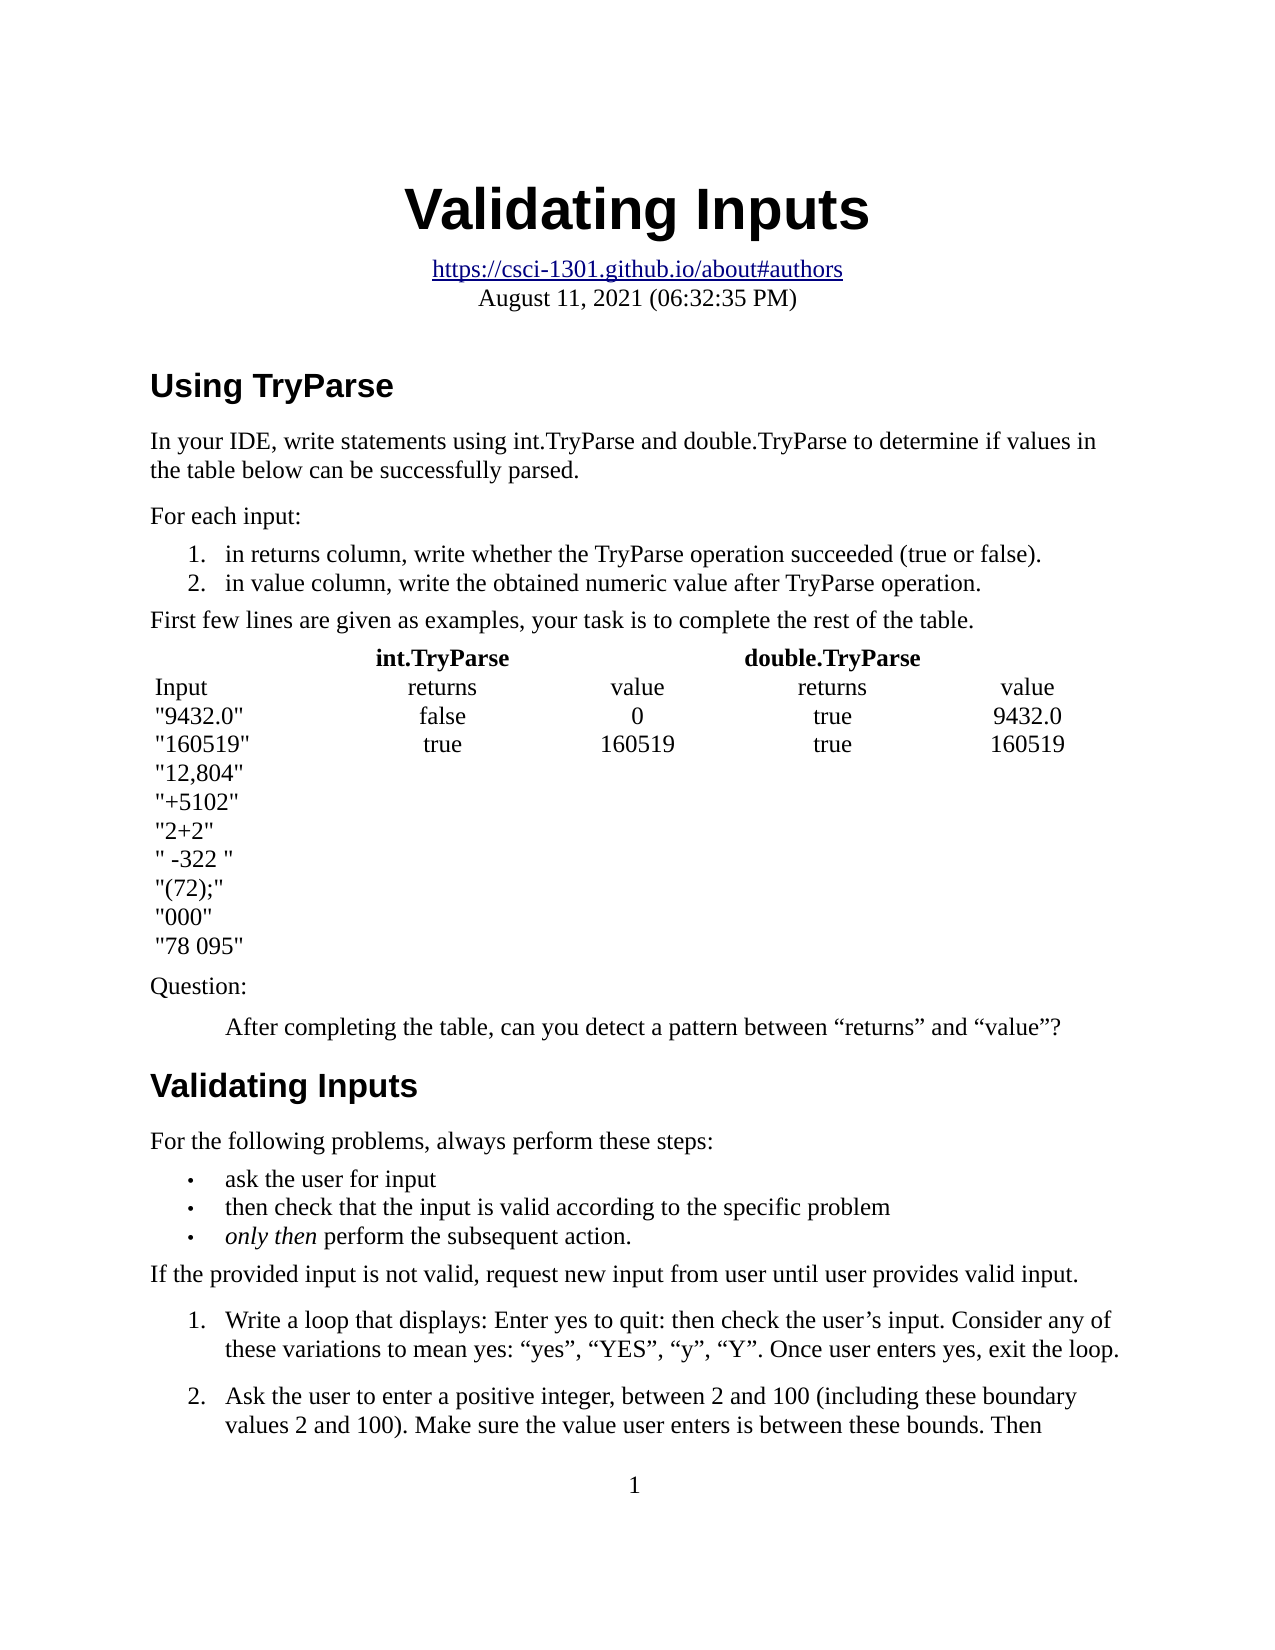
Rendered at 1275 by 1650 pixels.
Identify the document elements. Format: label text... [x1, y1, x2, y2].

table_cell [540, 845, 735, 873]
list Ask the user to enter a positive integer, between 2 and 100 (including these boundary values 2 and 100). Make sure the value user enters is between these bounds. Then [187, 1381, 1125, 1438]
table_cell [345, 758, 540, 787]
text Question: [150, 971, 1125, 1000]
table_cell "2+2" [150, 816, 345, 844]
table_cell returns [735, 672, 930, 701]
table_cell [930, 758, 1125, 787]
table_cell [930, 787, 1125, 816]
text https://csci-1301.github.io/about#authors [150, 254, 1125, 283]
table_cell "12,804" [150, 758, 345, 787]
list in returns column, write whether the TryParse operation succeeded (true or false). [187, 539, 1125, 568]
table_cell [540, 787, 735, 816]
table_cell "9432.0" [150, 701, 345, 729]
text August 11, 2021 (06:32:35 PM) [150, 283, 1125, 312]
table_header [930, 643, 1125, 672]
table_cell true [735, 730, 930, 758]
list in value column, write the obtained numeric value after TryParse operation. [187, 568, 1125, 597]
table_cell "(72);" [150, 873, 345, 902]
text For each input: [150, 501, 1125, 530]
table_cell [735, 816, 930, 844]
table_cell 0 [540, 701, 735, 729]
table_cell true [735, 701, 930, 729]
table_cell [735, 873, 930, 902]
table_header int.TryParse [345, 643, 540, 672]
table_cell [930, 816, 1125, 844]
table_cell "000" [150, 902, 345, 931]
table_cell "+5102" [150, 787, 345, 816]
table_cell [345, 931, 540, 959]
table_cell returns [345, 672, 540, 701]
table_cell [735, 787, 930, 816]
table_cell Input [150, 672, 345, 701]
table_cell [930, 873, 1125, 902]
text If the provided input is not valid, request new input from user until user provides valid input. [150, 1259, 1125, 1288]
table_cell [735, 758, 930, 787]
table_cell [540, 816, 735, 844]
table_cell 9432.0 [930, 701, 1125, 729]
table_cell [735, 931, 930, 959]
table_cell [540, 931, 735, 959]
table_cell [345, 873, 540, 902]
table_cell false [345, 701, 540, 729]
table_cell [930, 845, 1125, 873]
table_cell [345, 787, 540, 816]
table_cell true [345, 730, 540, 758]
table_cell [540, 902, 735, 931]
text After completing the table, can you detect a pattern between “returns” and “value”? [225, 1012, 1125, 1041]
table_cell [930, 902, 1125, 931]
table_cell value [930, 672, 1125, 701]
table_cell 160519 [930, 730, 1125, 758]
table_cell value [540, 672, 735, 701]
table_cell 160519 [540, 730, 735, 758]
table_header double.TryParse [735, 643, 930, 672]
table_cell [345, 845, 540, 873]
text First few lines are given as examples, your task is to complete the rest of the table. [150, 606, 1125, 634]
title Validating Inputs [150, 175, 1125, 242]
text For the following problems, always perform these steps: [150, 1126, 1125, 1155]
table_cell [540, 758, 735, 787]
table_header [540, 643, 735, 672]
table_cell [735, 902, 930, 931]
list ask the user for input [187, 1164, 1125, 1192]
subtitle Using TryParse [150, 366, 1125, 404]
table_cell [345, 816, 540, 844]
text In your IDE, write statements using int.TryParse and double.TryParse to determine if values in the table below can be successfully parsed. [150, 426, 1125, 483]
list then check that the input is valid according to the specific problem [187, 1192, 1125, 1221]
table_cell [735, 845, 930, 873]
table_cell [540, 873, 735, 902]
table_cell [345, 902, 540, 931]
list Write a loop that displays: Enter yes to quit: then check the user’s input. Consider any of these variations to mean yes: “yes”, “YES”, “y”, “Y”. Once user enters yes, exit the loop. [187, 1306, 1125, 1363]
table_cell [930, 931, 1125, 959]
subtitle Validating Inputs [150, 1066, 1125, 1104]
table_header [150, 643, 345, 672]
table_cell "160519" [150, 730, 345, 758]
table_cell "78 095" [150, 931, 345, 959]
list only then perform the subsequent action. [187, 1221, 1125, 1250]
table_cell " -322 " [150, 845, 345, 873]
